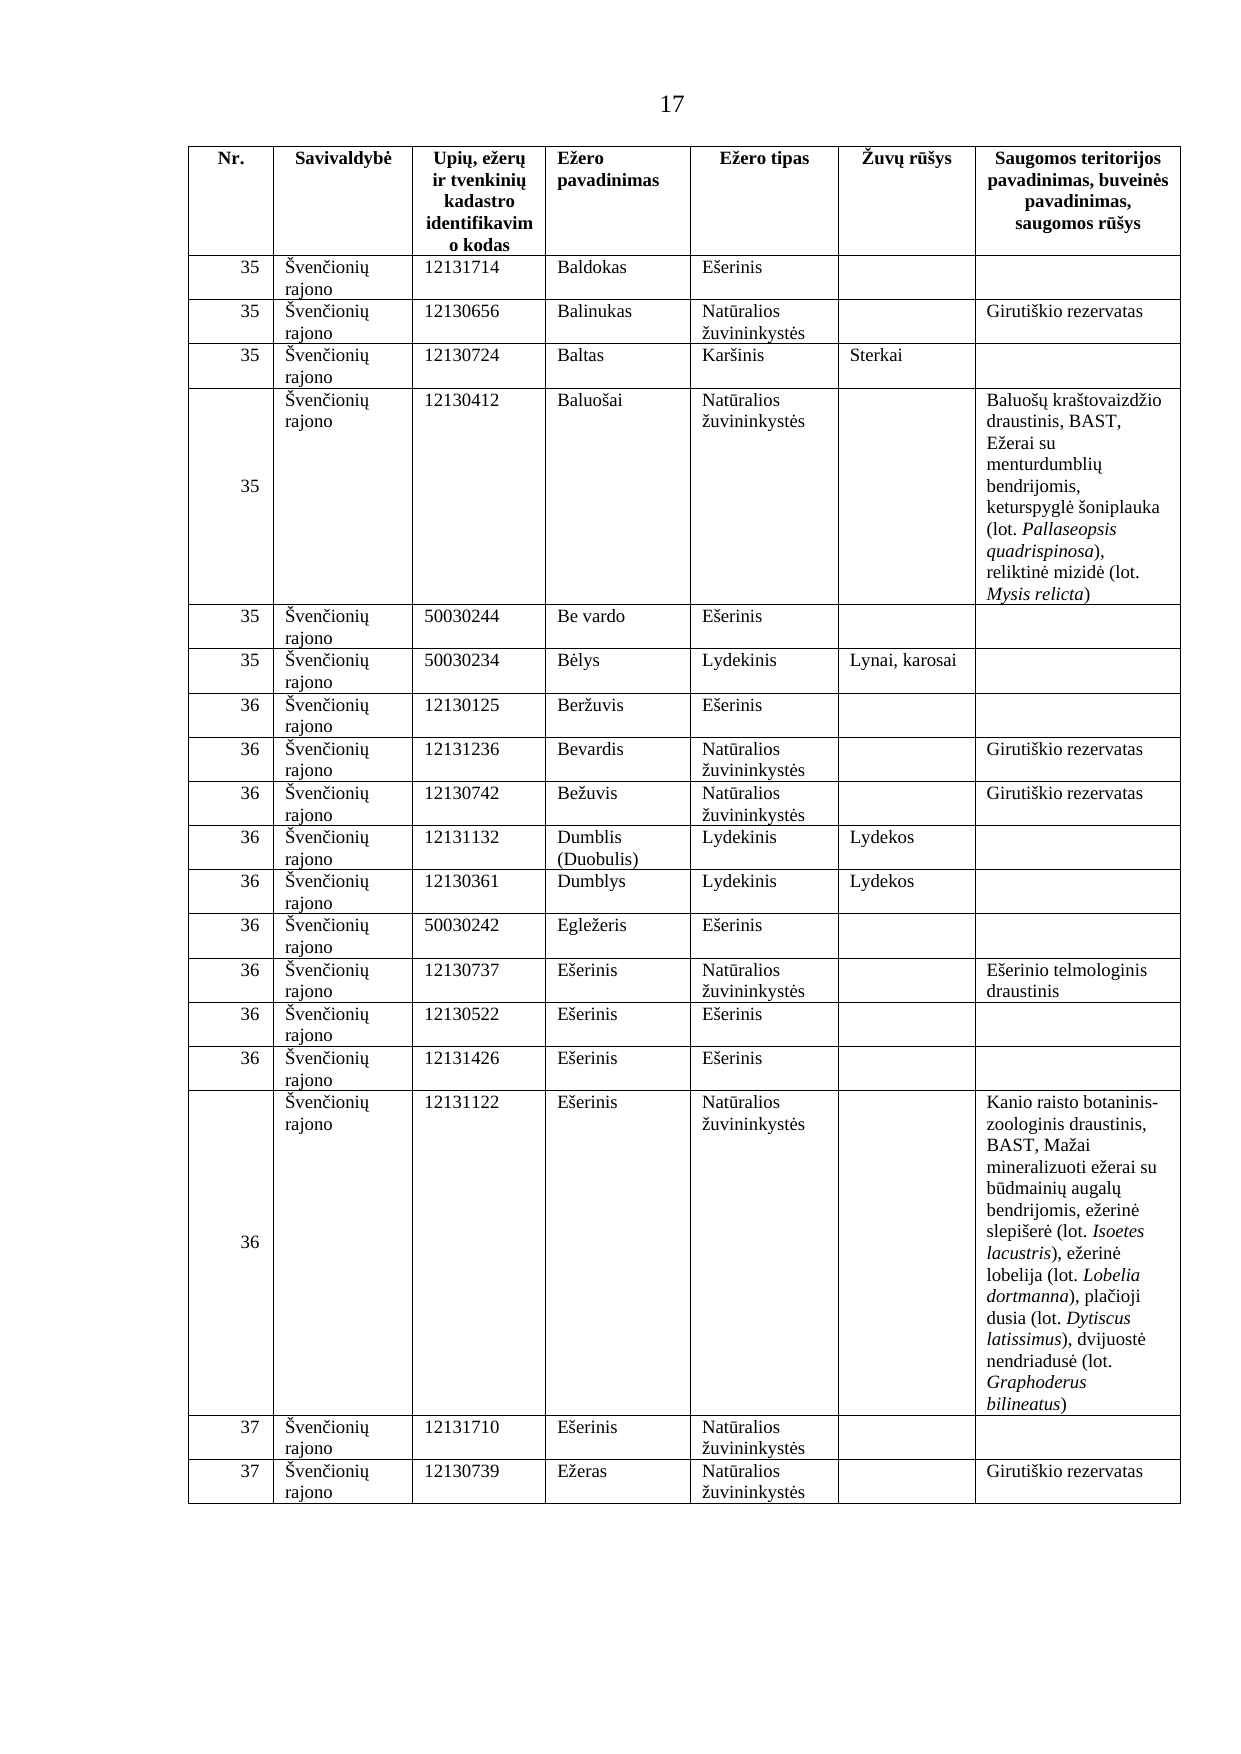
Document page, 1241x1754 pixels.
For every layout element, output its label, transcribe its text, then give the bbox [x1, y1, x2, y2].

table_cell 361. [189, 738, 273, 781]
table_cell [839, 1003, 975, 1046]
table_cell Natūralios žuvininkystės [691, 300, 838, 343]
table_cell Švenčionių rajono [274, 300, 412, 343]
table_cell 368. [189, 1047, 273, 1090]
table_cell Ešerinis [691, 914, 838, 957]
table_cell 365. [189, 914, 273, 957]
table_cell Natūralios žuvininkystės [691, 1091, 838, 1414]
table_cell Ešerinis [546, 1003, 690, 1046]
table_cell Švenčionių rajono [274, 826, 412, 869]
table_cell [976, 605, 1180, 648]
table_cell [976, 1047, 1180, 1090]
table_cell [839, 738, 975, 781]
table_cell 12131710 [413, 1416, 545, 1459]
table_cell 356. [189, 344, 273, 387]
table_cell 12130737 [413, 959, 545, 1002]
table_cell Ešerinio telmologinis draustinis [976, 959, 1180, 1002]
table_cell 50030244 [413, 605, 545, 648]
table_cell Ešerinis [546, 1047, 690, 1090]
table_cell Švenčionių rajono [274, 694, 412, 737]
table_cell Be vardo [546, 605, 690, 648]
table_cell Ežeras [546, 1460, 690, 1503]
table_cell 367. [189, 1003, 273, 1046]
table_cell 354. [189, 256, 273, 299]
table_cell Lydekos [839, 826, 975, 869]
table_cell [976, 694, 1180, 737]
table_cell [839, 1460, 975, 1503]
table_cell Lydekinis [691, 649, 838, 692]
table_cell [839, 389, 975, 604]
table_cell [839, 694, 975, 737]
table_cell Lydekinis [691, 870, 838, 913]
table_header Žuvų rūšys [839, 147, 975, 255]
table_cell Švenčionių rajono [274, 959, 412, 1002]
table_cell Natūralios žuvininkystės [691, 389, 838, 604]
table_header Nr. [189, 147, 273, 255]
table_cell [839, 1091, 975, 1414]
table_cell [839, 959, 975, 1002]
table_cell Balinukas [546, 300, 690, 343]
table_cell Karšinis [691, 344, 838, 387]
table_cell Girutiškio rezervatas [976, 300, 1180, 343]
table_cell [839, 1047, 975, 1090]
table_cell Ešerinis [691, 605, 838, 648]
table_cell Švenčionių rajono [274, 738, 412, 781]
table_header Ežero pavadinimas [546, 147, 690, 255]
table_cell Švenčionių rajono [274, 870, 412, 913]
table_cell 12130739 [413, 1460, 545, 1503]
table_cell 12131236 [413, 738, 545, 781]
table_cell 12130361 [413, 870, 545, 913]
table_cell Švenčionių rajono [274, 649, 412, 692]
table_cell Natūralios žuvininkystės [691, 738, 838, 781]
table_cell Ešerinis [691, 1003, 838, 1046]
table_cell Lydekinis [691, 826, 838, 869]
table_cell Bevardis [546, 738, 690, 781]
table_cell Švenčionių rajono [274, 914, 412, 957]
table_cell Baluošų kraštovaizdžio draustinis, BAST, Ežerai su menturdumblių bendrijomis, keturspyglė šoniplauka (lot. Pallaseopsis quadrispinosa), reliktinė mizidė (lot. Mysis relicta) [976, 389, 1180, 604]
table_cell [976, 256, 1180, 299]
table_cell Švenčionių rajono [274, 256, 412, 299]
table_cell [976, 649, 1180, 692]
table_cell Dumblys [546, 870, 690, 913]
table_cell [976, 1416, 1180, 1459]
table_cell 366. [189, 959, 273, 1002]
table_cell Ešerinis [546, 1416, 690, 1459]
table_cell Dumblis (Duobulis) [546, 826, 690, 869]
table_header Ežero tipas [691, 147, 838, 255]
table_cell 362. [189, 782, 273, 825]
table_cell 358. [189, 605, 273, 648]
table_cell 369. [189, 1091, 273, 1414]
table_cell Natūralios žuvininkystės [691, 782, 838, 825]
table_cell Natūralios žuvininkystės [691, 959, 838, 1002]
table_cell Bežuvis [546, 782, 690, 825]
table_cell Švenčionių rajono [274, 605, 412, 648]
table_cell [839, 605, 975, 648]
table_cell Egležeris [546, 914, 690, 957]
table_cell 12130656 [413, 300, 545, 343]
table_cell 12130522 [413, 1003, 545, 1046]
table_cell [976, 826, 1180, 869]
table_cell Girutiškio rezervatas [976, 738, 1180, 781]
table_cell Kanio raisto botaninis-zoologinis draustinis, BAST, Mažai mineralizuoti ežerai su būdmainių augalų bendrijomis, ežerinė slepišerė (lot. Isoetes lacustris), ežerinė lobelija (lot. Lobelia dortmanna), plačioji dusia (lot. Dytiscus latissimus), dvijuostė nendriadusė (lot. Graphoderus bilineatus) [976, 1091, 1180, 1414]
table_cell Bėlys [546, 649, 690, 692]
table_cell Švenčionių rajono [274, 1003, 412, 1046]
table_cell Švenčionių rajono [274, 1091, 412, 1414]
table_cell Girutiškio rezervatas [976, 782, 1180, 825]
table_cell Ešerinis [546, 959, 690, 1002]
table_header Savivaldybė [274, 147, 412, 255]
table_cell Baldokas [546, 256, 690, 299]
table_cell Sterkai [839, 344, 975, 387]
table_cell Švenčionių rajono [274, 1460, 412, 1503]
table_header Upių, ežerų ir tvenkinių kadastro identifikavimo kodas [413, 147, 545, 255]
table_cell 12130742 [413, 782, 545, 825]
table_cell [976, 870, 1180, 913]
table_cell [839, 1416, 975, 1459]
table_cell Natūralios žuvininkystės [691, 1416, 838, 1459]
table_cell 364. [189, 870, 273, 913]
table_cell [839, 782, 975, 825]
table_cell 359. [189, 649, 273, 692]
table_cell Lydekos [839, 870, 975, 913]
table_cell [839, 300, 975, 343]
table_header Saugomos teritorijos pavadinimas, buveinės pavadinimas, saugomos rūšys [976, 147, 1180, 255]
table_cell 12131426 [413, 1047, 545, 1090]
table_cell Girutiškio rezervatas [976, 1460, 1180, 1503]
table_cell [976, 914, 1180, 957]
table_cell 12130125 [413, 694, 545, 737]
table_cell Natūralios žuvininkystės [691, 1460, 838, 1503]
table_cell 12131714 [413, 256, 545, 299]
table_cell 370. [189, 1416, 273, 1459]
table_cell Ešerinis [691, 694, 838, 737]
table_cell 360. [189, 694, 273, 737]
table_cell Ešerinis [691, 256, 838, 299]
table_cell 355. [189, 300, 273, 343]
table_cell Baltas [546, 344, 690, 387]
table_cell Ešerinis [691, 1047, 838, 1090]
table_cell 12130412 [413, 389, 545, 604]
table_cell Švenčionių rajono [274, 782, 412, 825]
table_cell Švenčionių rajono [274, 1047, 412, 1090]
table_cell 12131132 [413, 826, 545, 869]
table_cell Beržuvis [546, 694, 690, 737]
table_cell Baluošai [546, 389, 690, 604]
table_cell Švenčionių rajono [274, 344, 412, 387]
table_cell [976, 1003, 1180, 1046]
table_cell 50030242 [413, 914, 545, 957]
table_cell 12131122 [413, 1091, 545, 1414]
table_cell Ešerinis [546, 1091, 690, 1414]
table_cell Švenčionių rajono [274, 1416, 412, 1459]
table_cell [839, 914, 975, 957]
table_cell 12130724 [413, 344, 545, 387]
table_cell 363. [189, 826, 273, 869]
table_cell 50030234 [413, 649, 545, 692]
table_cell 371. [189, 1460, 273, 1503]
table_cell [839, 256, 975, 299]
table_cell [976, 344, 1180, 387]
table_cell Švenčionių rajono [274, 389, 412, 604]
table_cell 357. [189, 389, 273, 604]
table_cell Lynai, karosai [839, 649, 975, 692]
